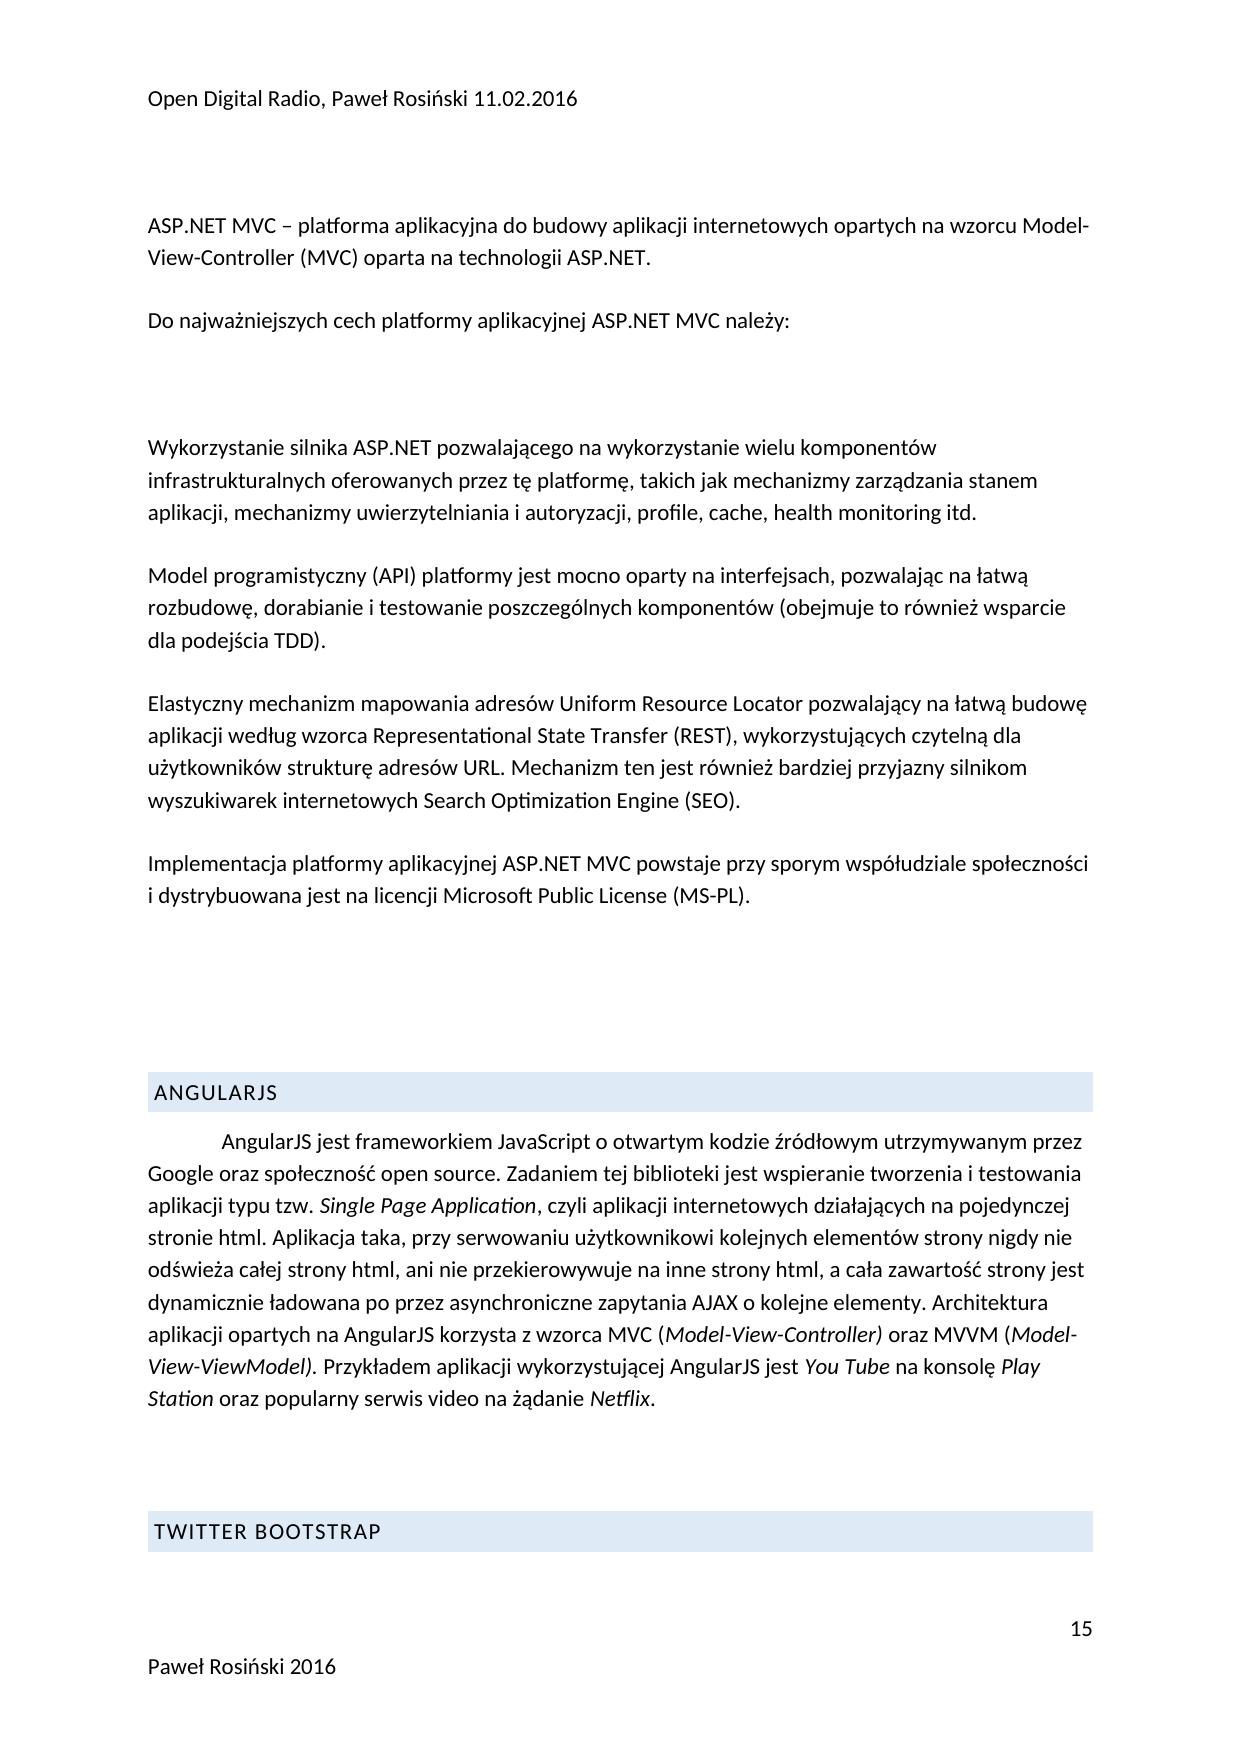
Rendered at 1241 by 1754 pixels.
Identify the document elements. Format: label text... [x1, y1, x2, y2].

text Twitter Bootstrap [154, 1518, 1086, 1545]
text Implementacja platformy aplikacyjnej ASP.NET MVC powstaje przy sporym współudziale społeczności i dystrybuowana jest na licencji Microsoft Public License (MS-PL). [148, 849, 1093, 909]
text AngularJS [154, 1078, 1086, 1106]
text Do najważniejszych cech platformy aplikacyjnej ASP.NET MVC należy: [148, 307, 1093, 335]
text Elastyczny mechanizm mapowania adresów Uniform Resource Locator pozwalający na łatwą budowę aplikacji według wzorca Representational State Transfer (REST), wykorzystujących czytelną dla użytkowników strukturę adresów URL. Mechanizm ten jest również bardziej przyjazny silnikom wyszukiwarek internetowych Search Optimization Engine (SEO). [148, 689, 1093, 814]
text AngularJS jest frameworkiem JavaScript o otwartym kodzie źródłowym utrzymywanym przez Google oraz społeczność open source. Zadaniem tej biblioteki jest wspieranie tworzenia i testowania aplikacji typu tzw. Single Page Application, czyli aplikacji internetowych działających na pojedynczej stronie html. Aplikacja taka, przy serwowaniu użytkownikowi kolejnych elementów strony nigdy nie odświeża całej strony html, ani nie przekierowywuje na inne strony html, a cała zawartość strony jest dynamicznie ładowana po przez asynchroniczne zapytania AJAX o kolejne elementy. Architektura aplikacji opartych na AngularJS korzysta z wzorca MVC (Model-View-Controller) oraz MVVM (Model-View-ViewModel). Przykładem aplikacji wykorzystującej AngularJS jest You Tube na konsolę Play Station oraz popularny serwis video na żądanie Netflix. [148, 1127, 1093, 1412]
text Wykorzystanie silnika ASP.NET pozwalającego na wykorzystanie wielu komponentów infrastrukturalnych oferowanych przez tę platformę, takich jak mechanizmy zarządzania stanem aplikacji, mechanizmy uwierzytelniania i autoryzacji, profile, cache, health monitoring itd. [148, 433, 1093, 526]
text ASP.NET MVC – platforma aplikacyjna do budowy aplikacji internetowych opartych na wzorcu Model-View-Controller (MVC) oparta na technologii ASP.NET. [148, 211, 1093, 271]
text Model programistyczny (API) platformy jest mocno oparty na interfejsach, pozwalając na łatwą rozbudowę, dorabianie i testowanie poszczególnych komponentów (obejmuje to również wsparcie dla podejścia TDD). [148, 561, 1093, 654]
